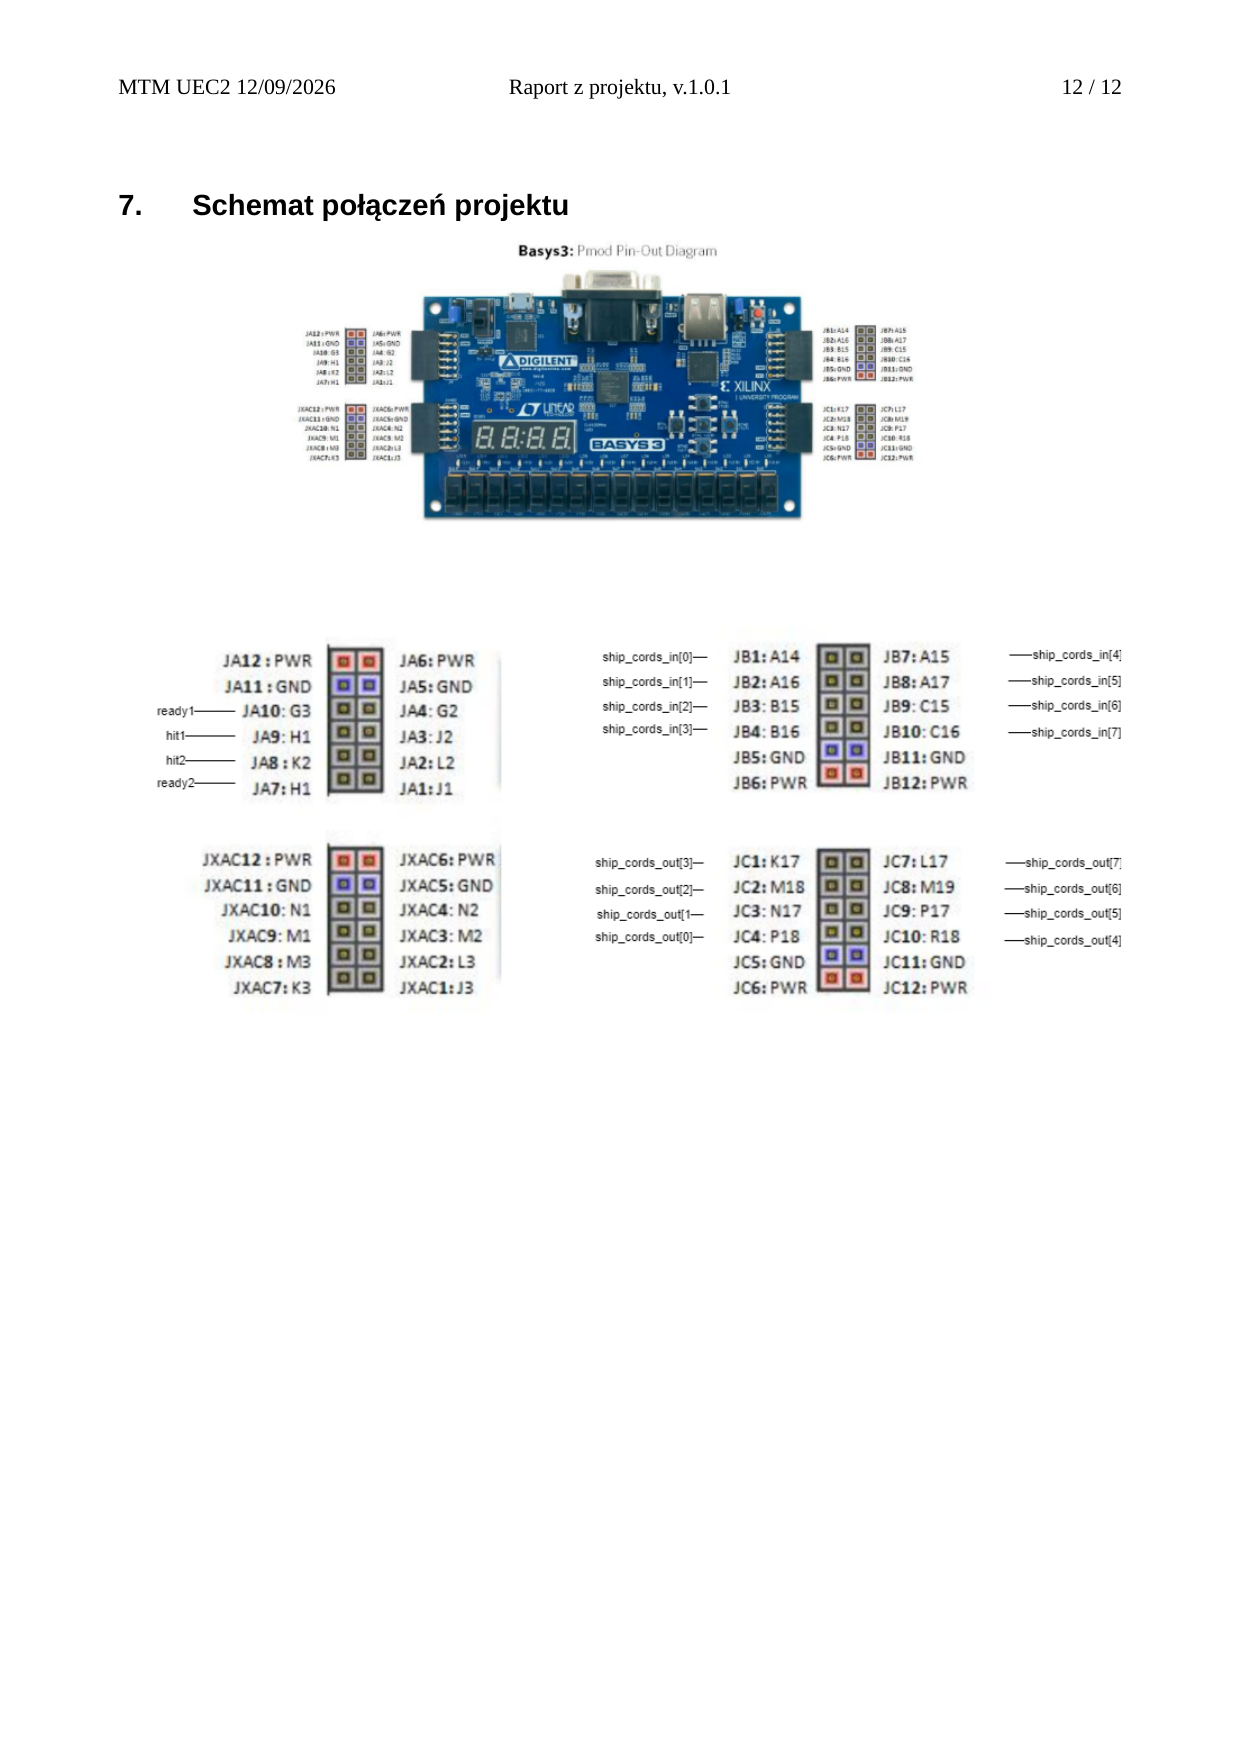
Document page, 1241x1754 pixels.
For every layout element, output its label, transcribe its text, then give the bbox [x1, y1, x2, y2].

subtitle Schemat połączeń projektu [118, 188, 1122, 221]
